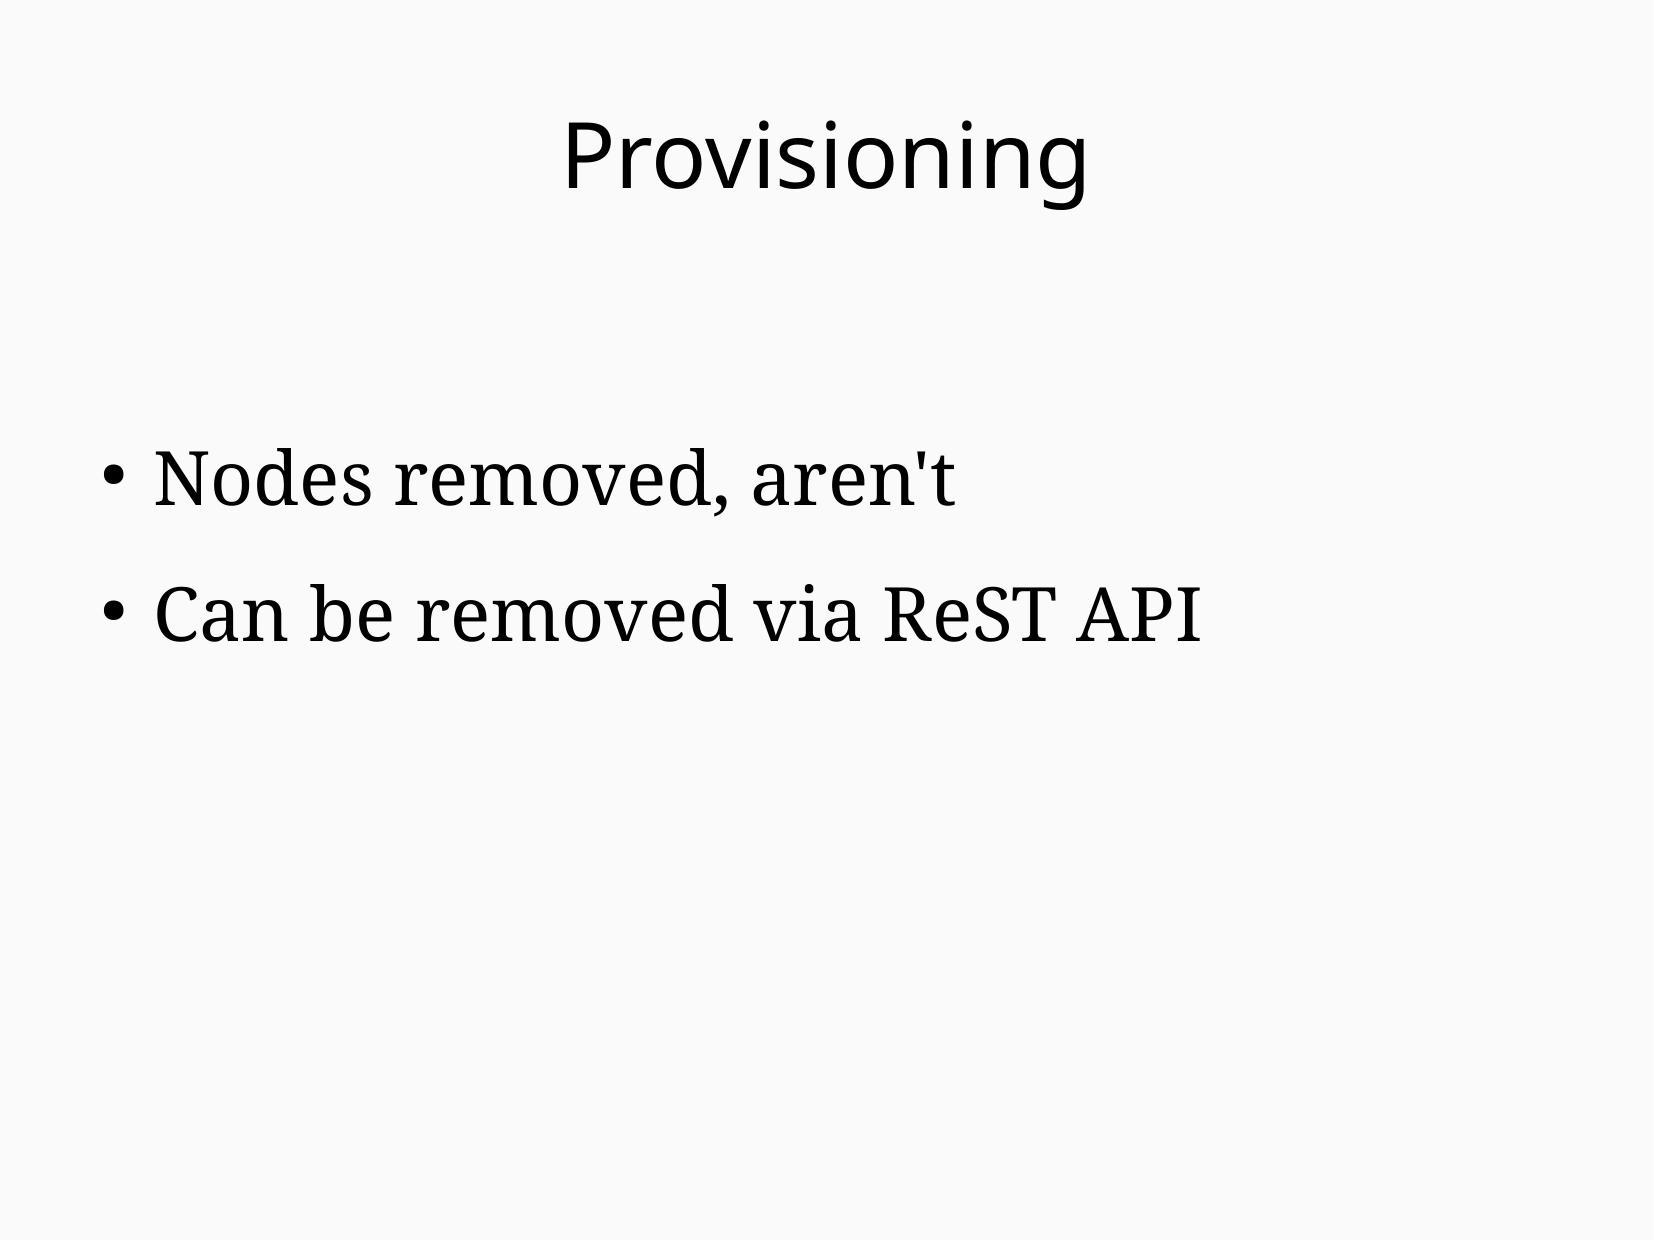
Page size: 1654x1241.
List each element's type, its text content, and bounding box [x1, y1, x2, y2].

title Provisioning [82, 49, 1571, 257]
list Nodes removed, aren't Can be removed via ReST API [82, 290, 1571, 1010]
